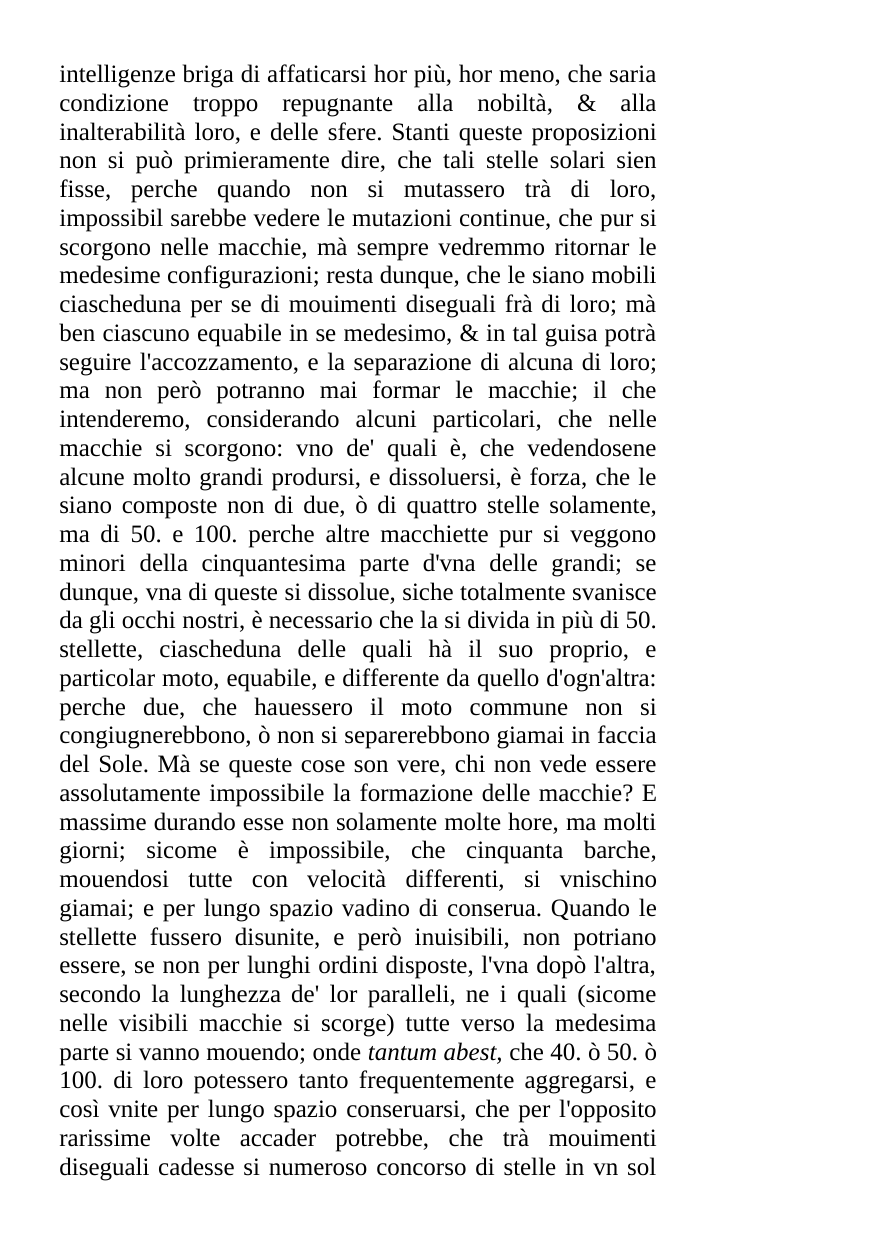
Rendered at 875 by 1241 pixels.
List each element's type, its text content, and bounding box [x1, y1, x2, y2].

table_cell [665, 59, 822, 1180]
table_cell intelligenze briga di affaticarsi hor più, hor meno, che saria condizione troppo repugnante alla nobiltà, & alla inalterabilità loro, e delle sfere. Stanti queste proposizioni non si può primieramente dire, che tali stelle solari sien fisse, perche quando non si mutassero trà di loro, impossibil sarebbe vedere le mutazioni continue, che pur si scorgono nelle macchie, mà sempre vedremmo ritornar le medesime configurazioni; resta dunque, che le siano mobili ciascheduna per se di mouimenti diseguali frà di loro; mà ben ciascuno equabile in se medesimo, & in tal guisa potrà seguire l'accozzamento, e la separazione di alcuna di loro; ma non però potranno mai formar le macchie; il che intenderemo, considerando alcuni particolari, che nelle macchie si scorgono: vno de' quali è, che vedendosene alcune molto grandi prodursi, e dissoluersi, è forza, che le siano composte non di due, ò di quattro stelle solamente, ma di 50. e 100. perche altre macchiette pur si veggono minori della cinquantesima parte d'vna delle grandi; se dunque, vna di queste si dissolue, siche totalmente svanisce da gli occhi nostri, è necessario che la si divida in più di 50. stellette, ciascheduna delle quali hà il suo proprio, e particolar moto, equabile, e differente da quello d'ogn'altra: perche due, che hauessero il moto commune non si congiugnerebbono, ò non si separerebbono giamai in faccia del Sole. Mà se queste cose son vere, chi non vede essere assolutamente impossibile la formazione delle macchie? E massime durando esse non solamente molte hore, ma molti giorni; sicome è impossibile, che cinquanta barche, mouendosi tutte con velocità differenti, si vnischino giamai; e per lungo spazio vadino di conserua. Quando le stellette fussero disunite, e però inuisibili, non potriano essere, se non per lunghi ordini disposte, l'vna dopò l'altra, secondo la lunghezza de' lor paralleli, ne i quali (sicome nelle visibili macchie si scorge) tutte verso la medesima parte si vanno mouendo; onde tantum abest, che 40. ò 50. ò 100. di loro potessero tanto frequentemente aggregarsi, e così vnite per lungo spazio conseruarsi, che per l'opposito rarissime volte accader potrebbe, che trà mouimenti diseguali cadesse si numeroso concorso di stelle in vn sol [52, 59, 664, 1180]
